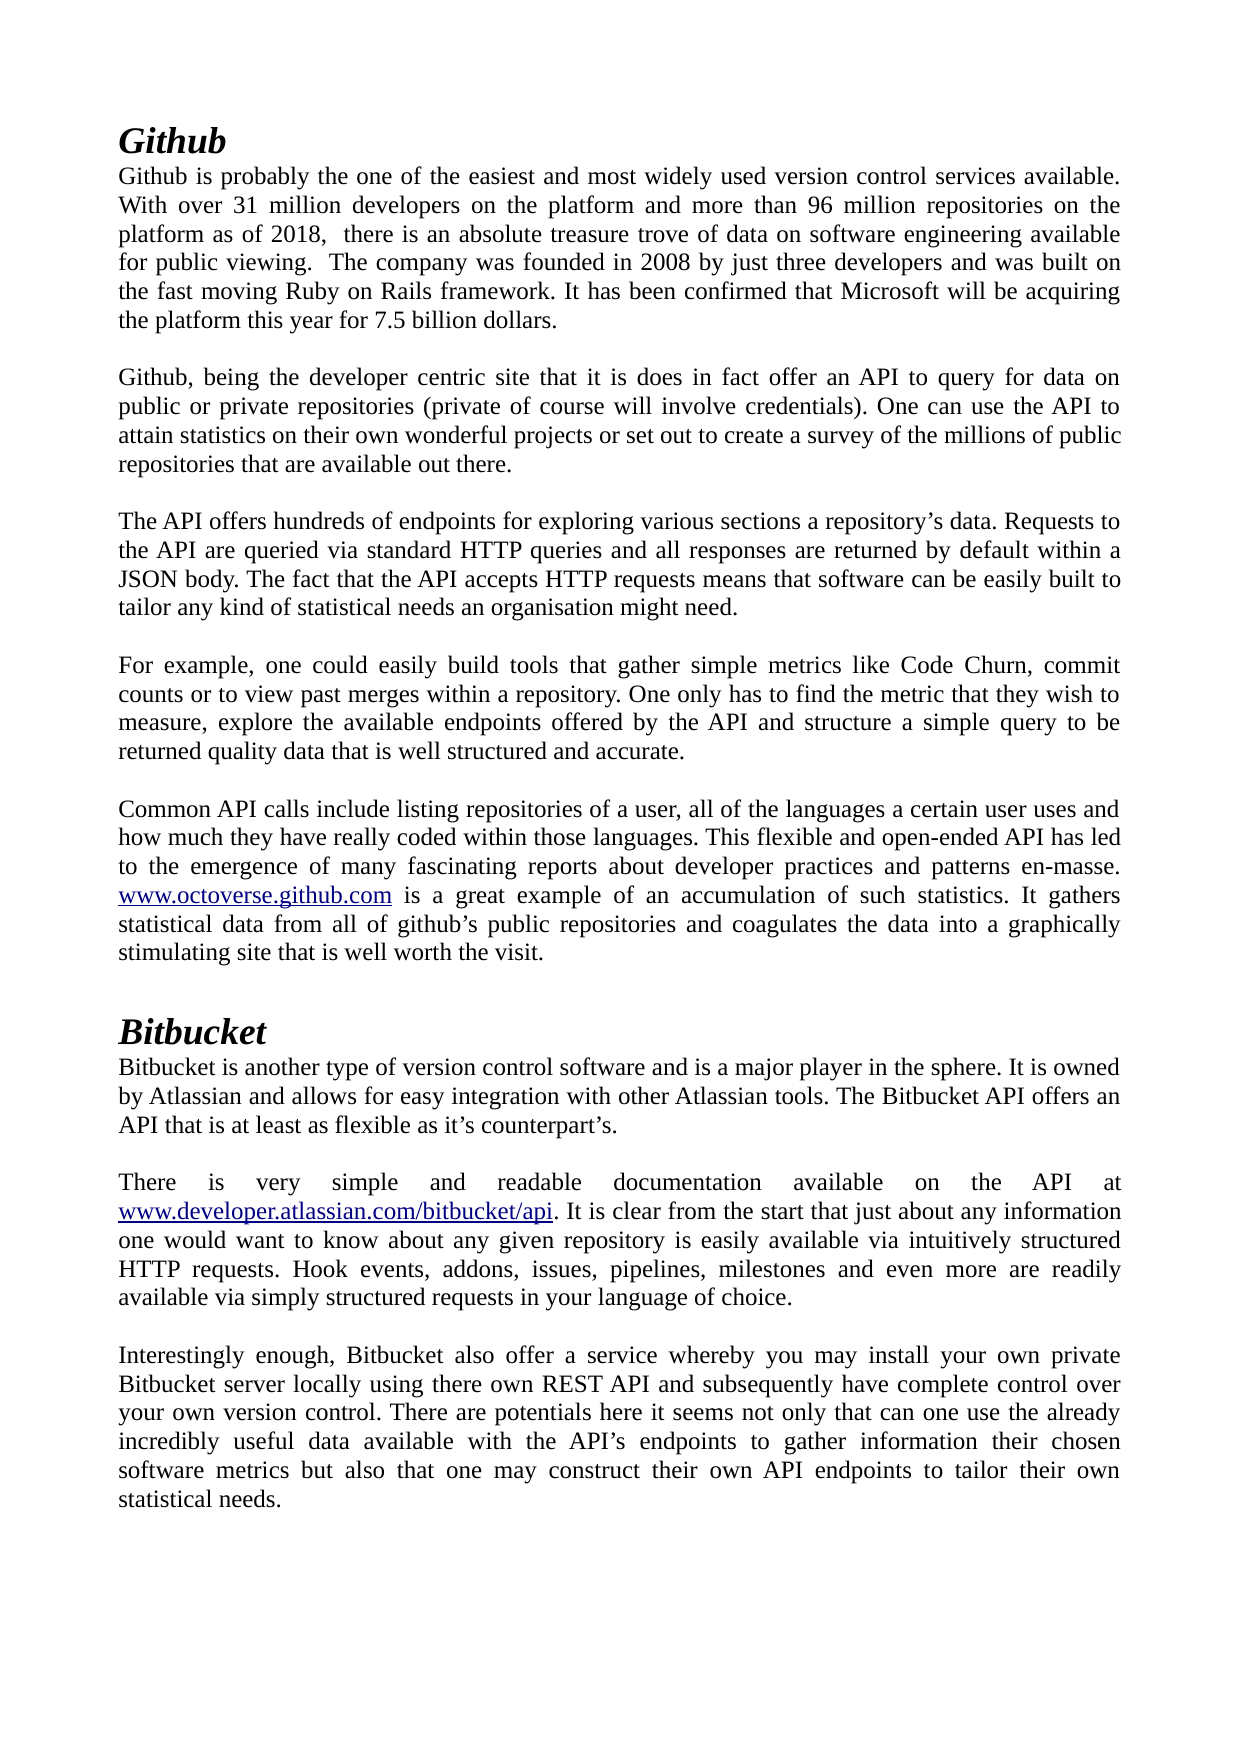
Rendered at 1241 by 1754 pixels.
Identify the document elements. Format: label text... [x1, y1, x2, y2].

text The API offers hundreds of endpoints for exploring various sections a repository’s data. Requests to the API are queried via standard HTTP queries and all responses are returned by default within a JSON body. The fact that the API accepts HTTP requests means that software can be easily built to tailor any kind of statistical needs an organisation might need. [118, 506, 1122, 621]
text Bitbucket is another type of version control software and is a major player in the sphere. It is owned by Atlassian and allows for easy integration with other Atlassian tools. The Bitbucket API offers an API that is at least as flexible as it’s counterpart’s. [118, 1052, 1122, 1139]
text There is very simple and readable documentation available on the API at www.developer.atlassian.com/bitbucket/api. It is clear from the start that just about any information one would want to know about any given repository is easily available via intuitively structured HTTP requests. Hook events, addons, issues, pipelines, milestones and even more are readily available via simply structured requests in your language of choice. [118, 1167, 1122, 1311]
text Github [118, 118, 1122, 161]
text Common API calls include listing repositories of a user, all of the languages a certain user uses and how much they have really coded within those languages. This flexible and open-ended API has led to the emergence of many fascinating reports about developer practices and patterns en-masse. www.octoverse.github.com is a great example of an accumulation of such statistics. It gathers statistical data from all of github’s public repositories and coagulates the data into a graphically stimulating site that is well worth the visit. [118, 794, 1122, 966]
text Bitbucket [118, 1009, 1122, 1052]
text Interestingly enough, Bitbucket also offer a service whereby you may install your own private Bitbucket server locally using there own REST API and subsequently have complete control over your own version control. There are potentials here it seems not only that can one use the already incredibly useful data available with the API’s endpoints to gather information their chosen software metrics but also that one may construct their own API endpoints to tailor their own statistical needs. [118, 1340, 1122, 1512]
text Github is probably the one of the easiest and most widely used version control services available. With over 31 million developers on the platform and more than 96 million repositories on the platform as of 2018, there is an absolute treasure trove of data on software engineering available for public viewing. The company was founded in 2008 by just three developers and was built on the fast moving Ruby on Rails framework. It has been confirmed that Microsoft will be acquiring the platform this year for 7.5 billion dollars. [118, 161, 1122, 334]
text Github, being the developer centric site that it is does in fact offer an API to query for data on public or private repositories (private of course will involve credentials). One can use the API to attain statistics on their own wonderful projects or set out to create a survey of the millions of public repositories that are available out there. [118, 362, 1122, 477]
text For example, one could easily build tools that gather simple metrics like Code Churn, commit counts or to view past merges within a repository. One only has to find the metric that they wish to measure, explore the available endpoints offered by the API and structure a simple query to be returned quality data that is well structured and accurate. [118, 650, 1122, 765]
